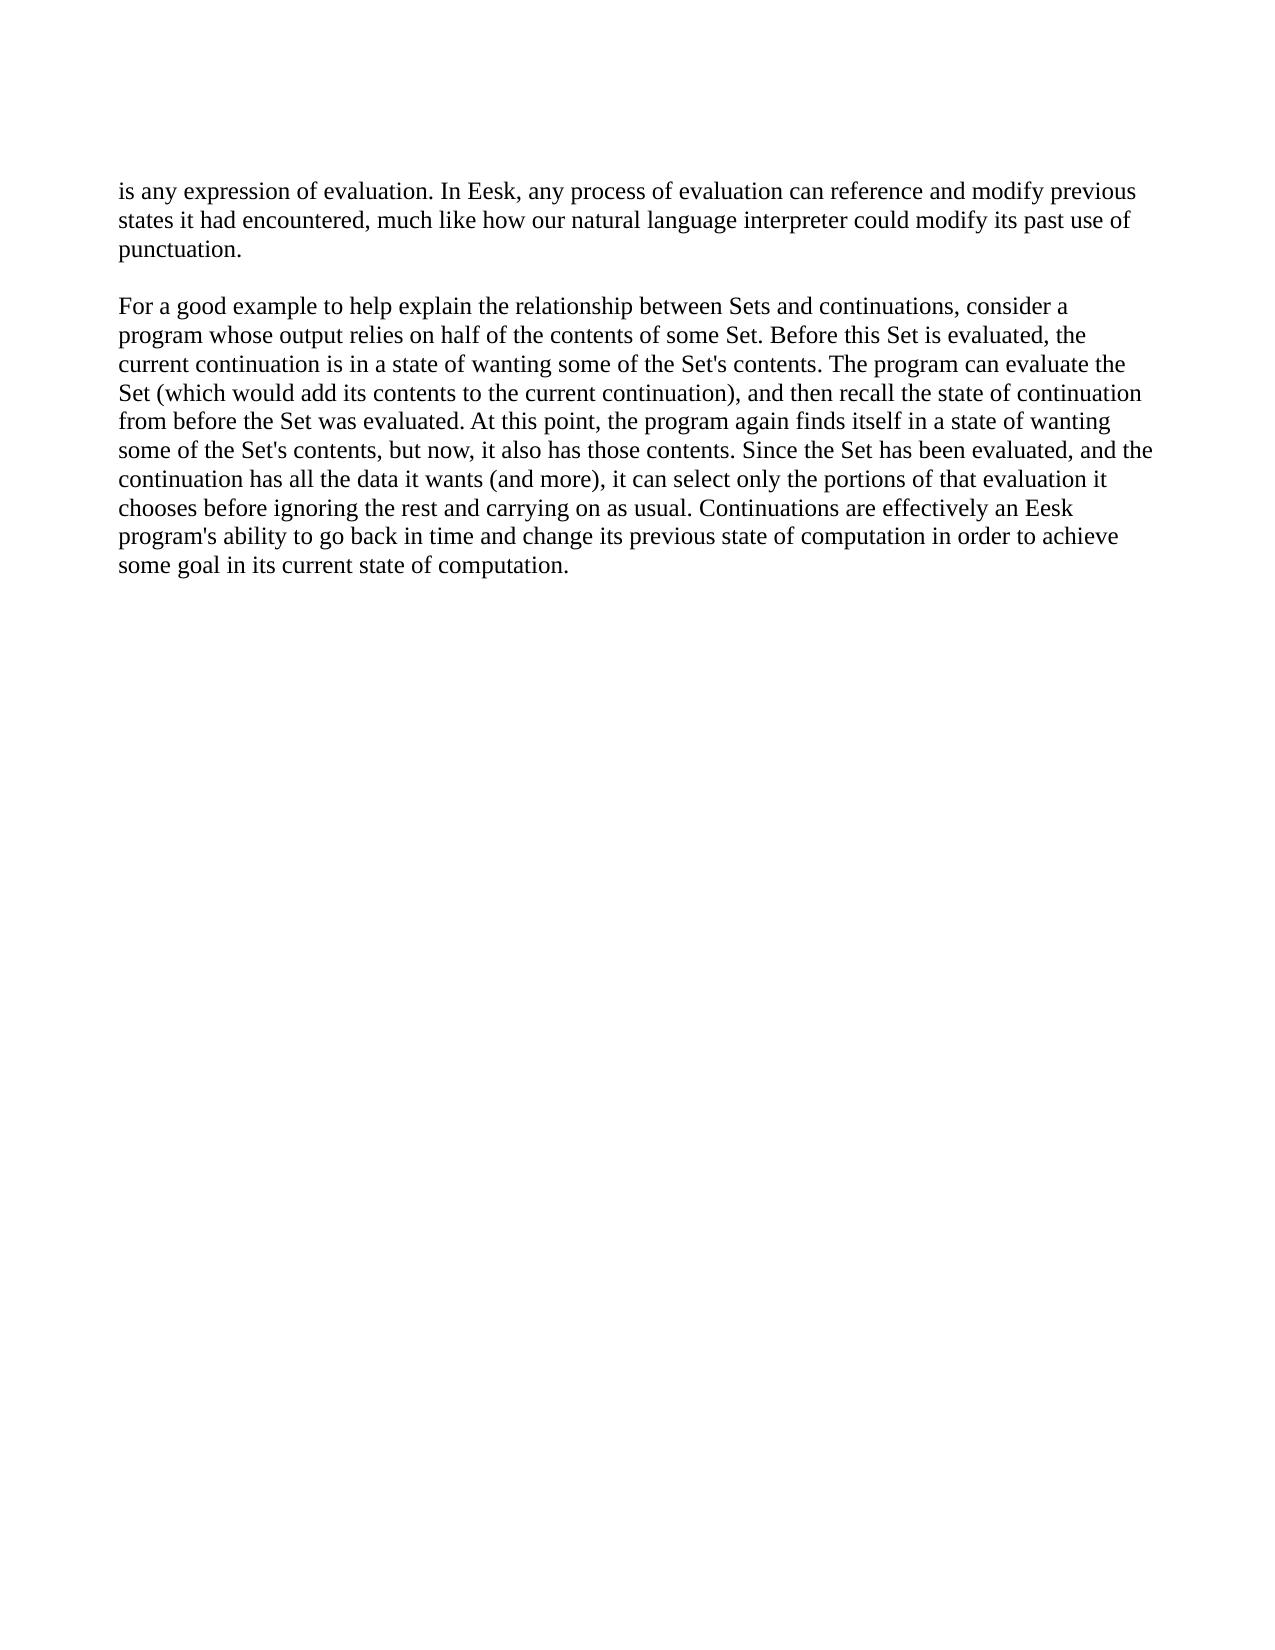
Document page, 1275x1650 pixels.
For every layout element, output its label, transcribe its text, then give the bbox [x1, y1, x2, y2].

text is any expression of evaluation. In Eesk, any process of evaluation can reference and modify previous states it had encountered, much like how our natural language interpreter could modify its past use of punctuation. [118, 176, 1157, 263]
text For a good example to help explain the relationship between Sets and continuations, consider a program whose output relies on half of the contents of some Set. Before this Set is evaluated, the current continuation is in a state of wanting some of the Set's contents. The program can evaluate the Set (which would add its contents to the current continuation), and then recall the state of continuation from before the Set was evaluated. At this point, the program again finds itself in a state of wanting some of the Set's contents, but now, it also has those contents. Since the Set has been evaluated, and the continuation has all the data it wants (and more), it can select only the portions of that evaluation it chooses before ignoring the rest and carrying on as usual. Continuations are effectively an Eesk program's ability to go back in time and change its previous state of computation in order to achieve some goal in its current state of computation. [118, 291, 1157, 579]
